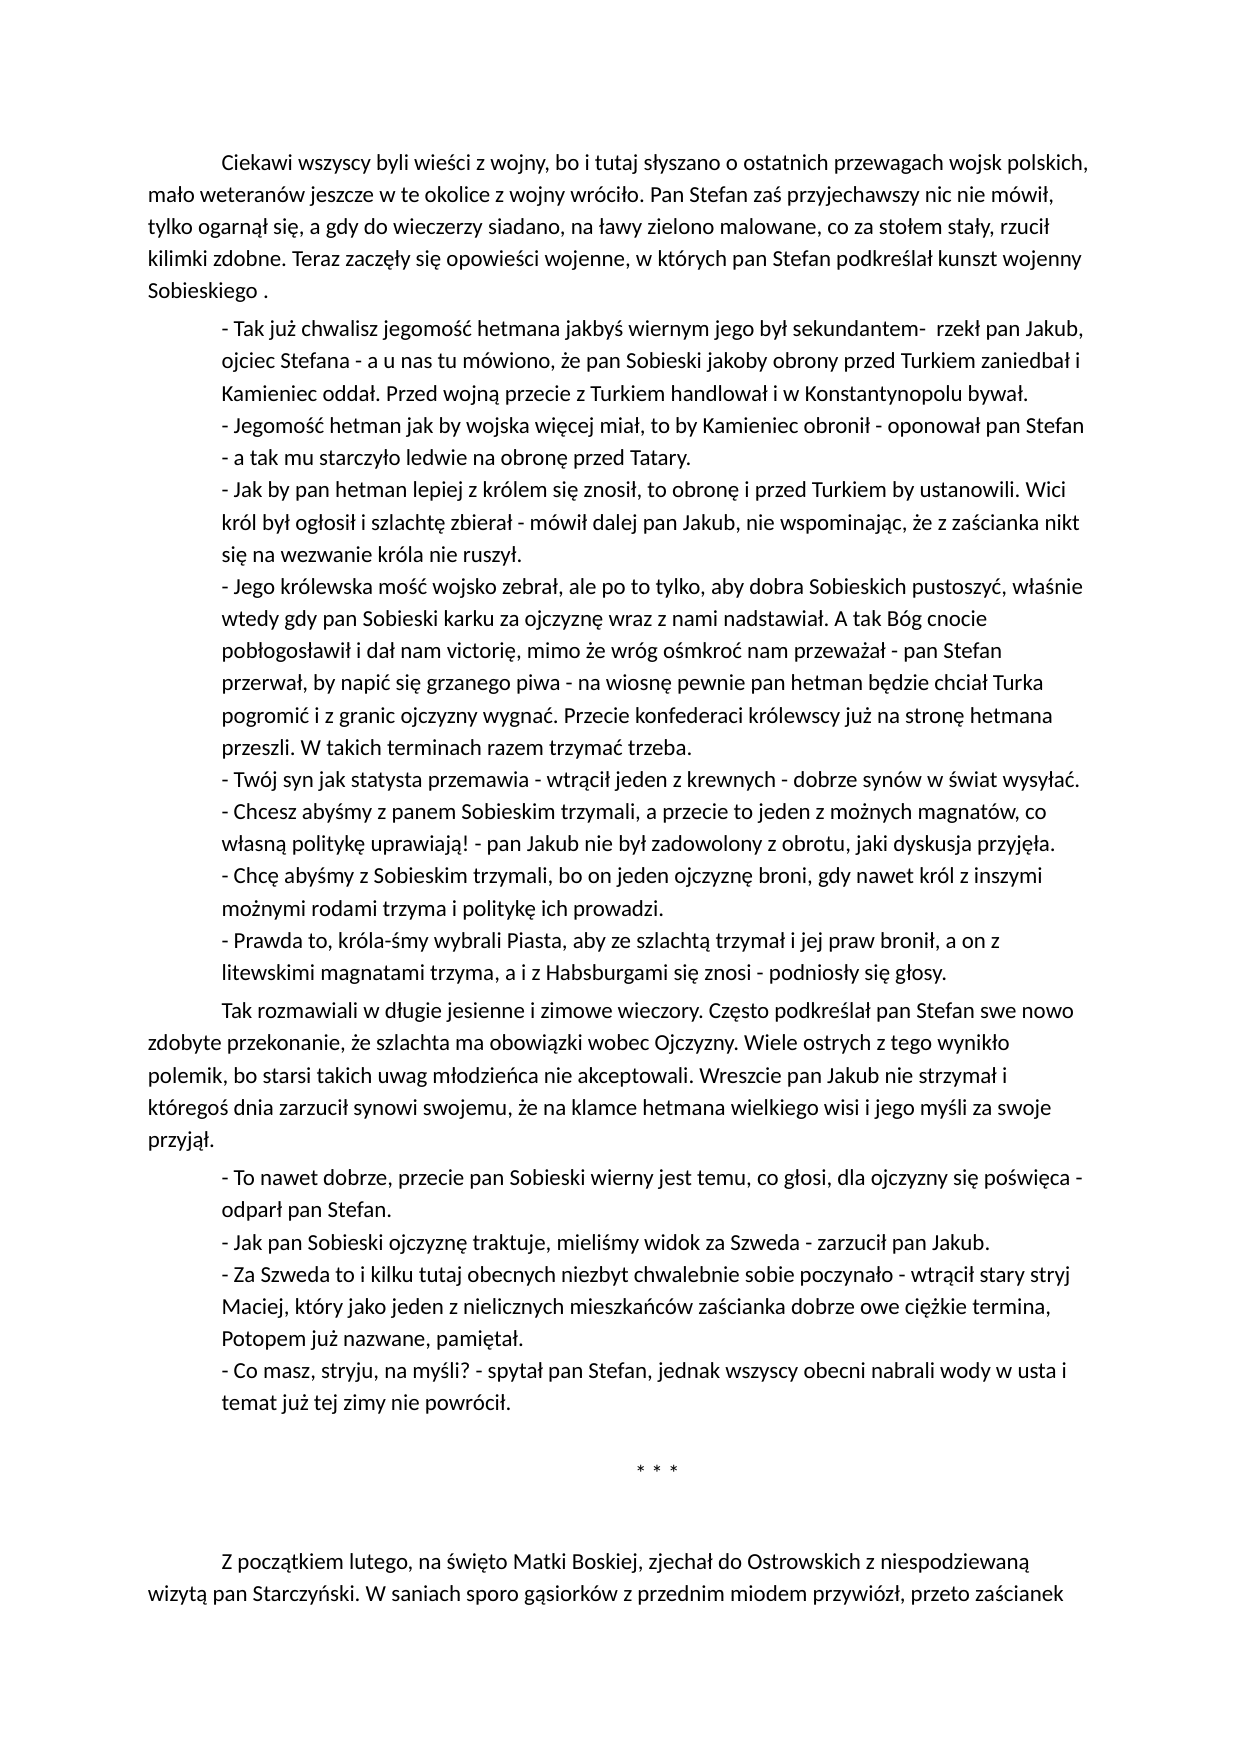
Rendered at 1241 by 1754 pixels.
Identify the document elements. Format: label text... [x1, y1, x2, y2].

text - Co masz, stryju, na myśli? - spytał pan Stefan, jednak wszyscy obecni nabrali wody w usta i temat już tej zimy nie powrócił. [221, 1356, 1093, 1417]
text - Chcę abyśmy z Sobieskim trzymali, bo on jeden ojczyznę broni, gdy nawet król z inszymi możnymi rodami trzyma i politykę ich prowadzi. [221, 862, 1093, 922]
text Tak rozmawiali w długie jesienne i zimowe wieczory. Często podkreślał pan Stefan swe nowo zdobyte przekonanie, że szlachta ma obowiązki wobec Ojczyzny. Wiele ostrych z tego wynikło polemik, bo starsi takich uwag młodzieńca nie akceptowali. Wreszcie pan Jakub nie strzymał i któregoś dnia zarzucił synowi swojemu, że na klamce hetmana wielkiego wisi i jego myśli za swoje przyjął. [148, 996, 1093, 1153]
text - Jego królewska mość wojsko zebrał, ale po to tylko, aby dobra Sobieskich pustoszyć, właśnie wtedy gdy pan Sobieski karku za ojczyznę wraz z nami nadstawiał. A tak Bóg cnocie pobłogosławił i dał nam victorię, mimo że wróg ośmkroć nam przeważał - pan Stefan przerwał, by napić się grzanego piwa - na wiosnę pewnie pan hetman będzie chciał Turka pogromić i z granic ojczyzny wygnać. Przecie konfederaci królewscy już na stronę hetmana przeszli. W takich terminach razem trzymać trzeba. [221, 572, 1093, 761]
text - Tak już chwalisz jegomość hetmana jakbyś wiernym jego był sekundantem- rzekł pan Jakub, ojciec Stefana - a u nas tu mówiono, że pan Sobieski jakoby obrony przed Turkiem zaniedbał i Kamieniec oddał. Przed wojną przecie z Turkiem handlował i w Konstantynopolu bywał. [221, 314, 1093, 407]
text - To nawet dobrze, przecie pan Sobieski wierny jest temu, co głosi, dla ojczyzny się poświęca - odparł pan Stefan. [221, 1163, 1093, 1223]
text - Prawda to, króla-śmy wybrali Piasta, aby ze szlachtą trzymał i jej praw bronił, a on z litewskimi magnatami trzyma, a i z Habsburgami się znosi - podniosły się głosy. [221, 926, 1093, 986]
text Z początkiem lutego, na święto Matki Boskiej, zjechał do Ostrowskich z niespodziewaną wizytą pan Starczyński. W saniach sporo gąsiorków z przednim miodem przywiózł, przeto zaścianek [148, 1547, 1093, 1607]
text * * * [148, 1459, 1093, 1487]
text Ciekawi wszyscy byli wieści z wojny, bo i tutaj słyszano o ostatnich przewagach wojsk polskich, mało weteranów jeszcze w te okolice z wojny wróciło. Pan Stefan zaś przyjechawszy nic nie mówił, tylko ogarnął się, a gdy do wieczerzy siadano, na ławy zielono malowane, co za stołem stały, rzucił kilimki zdobne. Teraz zaczęły się opowieści wojenne, w których pan Stefan podkreślał kunszt wojenny Sobieskiego . [148, 148, 1093, 304]
text - Jak pan Sobieski ojczyznę traktuje, mieliśmy widok za Szweda - zarzucił pan Jakub. [221, 1228, 1093, 1256]
text - Chcesz abyśmy z panem Sobieskim trzymali, a przecie to jeden z możnych magnatów, co własną politykę uprawiają! - pan Jakub nie był zadowolony z obrotu, jaki dyskusja przyjęła. [221, 797, 1093, 857]
text - Jegomość hetman jak by wojska więcej miał, to by Kamieniec obronił - oponował pan Stefan - a tak mu starczyło ledwie na obronę przed Tatary. [221, 411, 1093, 471]
text - Jak by pan hetman lepiej z królem się znosił, to obronę i przed Turkiem by ustanowili. Wici król był ogłosił i szlachtę zbierał - mówił dalej pan Jakub, nie wspominając, że z zaścianka nikt się na wezwanie króla nie ruszył. [221, 475, 1093, 568]
text - Za Szweda to i kilku tutaj obecnych niezbyt chwalebnie sobie poczynało - wtrącił stary stryj Maciej, który jako jeden z nielicznych mieszkańców zaścianka dobrze owe ciężkie termina, Potopem już nazwane, pamiętał. [221, 1260, 1093, 1352]
text - Twój syn jak statysta przemawia - wtrącił jeden z krewnych - dobrze synów w świat wysyłać. [221, 765, 1093, 793]
